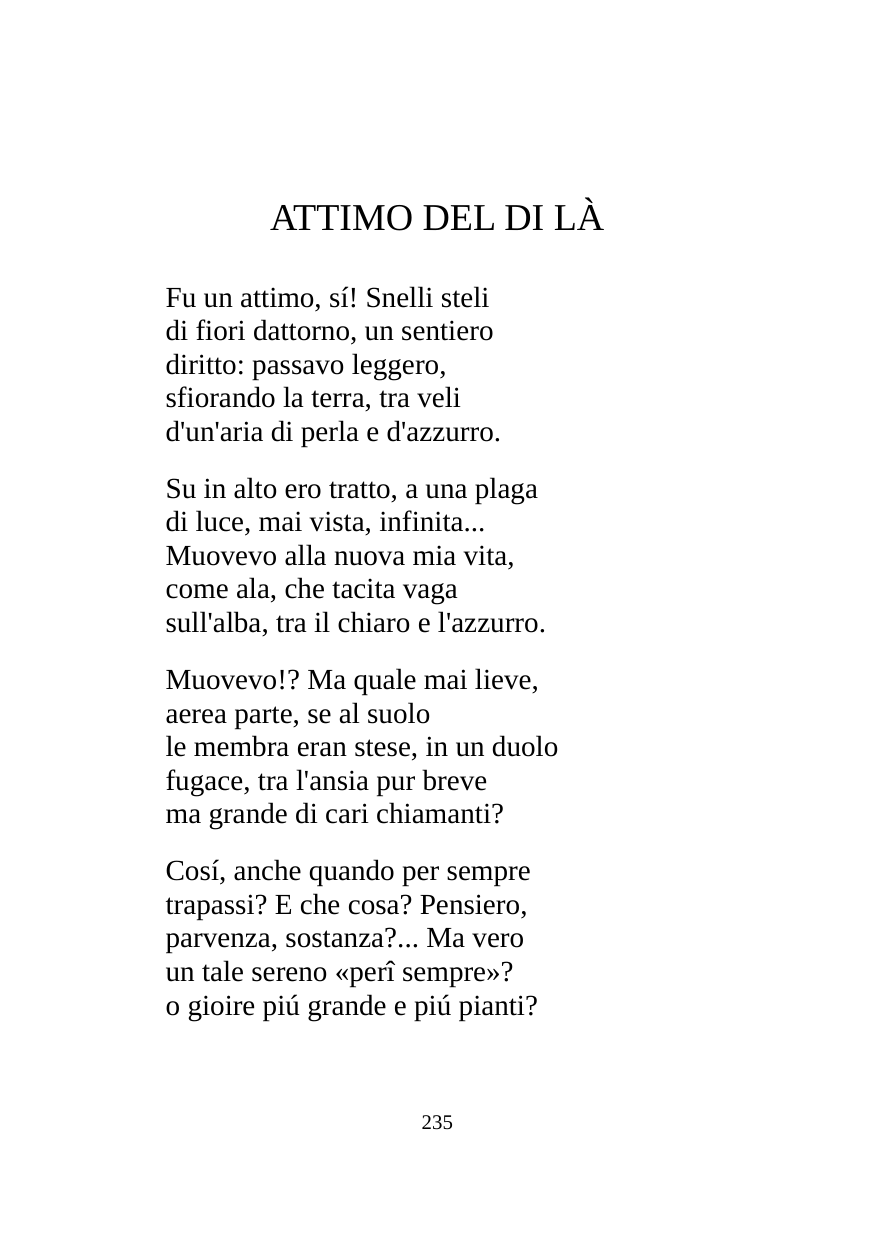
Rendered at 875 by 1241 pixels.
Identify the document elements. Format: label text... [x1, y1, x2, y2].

text Muovevo!? Ma quale mai lieve, aerea parte, se al suolo le membra eran stese, in un duolo fugace, tra l'ansia pur breve ma grande di cari chiamanti? [165, 662, 768, 830]
text Su in alto ero tratto, a una plaga di luce, mai vista, infinita... Muovevo alla nuova mia vita, come ala, che tacita vaga sull'alba, tra il chiaro e l'azzurro. [165, 471, 768, 639]
text Fu un attimo, sí! Snelli steli di fiori dattorno, un sentiero diritto: passavo leggero, sfiorando la terra, tra veli d'un'aria di perla e d'azzurro. [165, 280, 768, 447]
subtitle ATTIMO DEL DI LÀ [106, 195, 768, 238]
text Cosí, anche quando per sempre trapassi? E che cosa? Pensiero, parvenza, sostanza?... Ma vero un tale sereno «perî sempre»? o gioire piú grande e piú pianti? [165, 853, 768, 1021]
